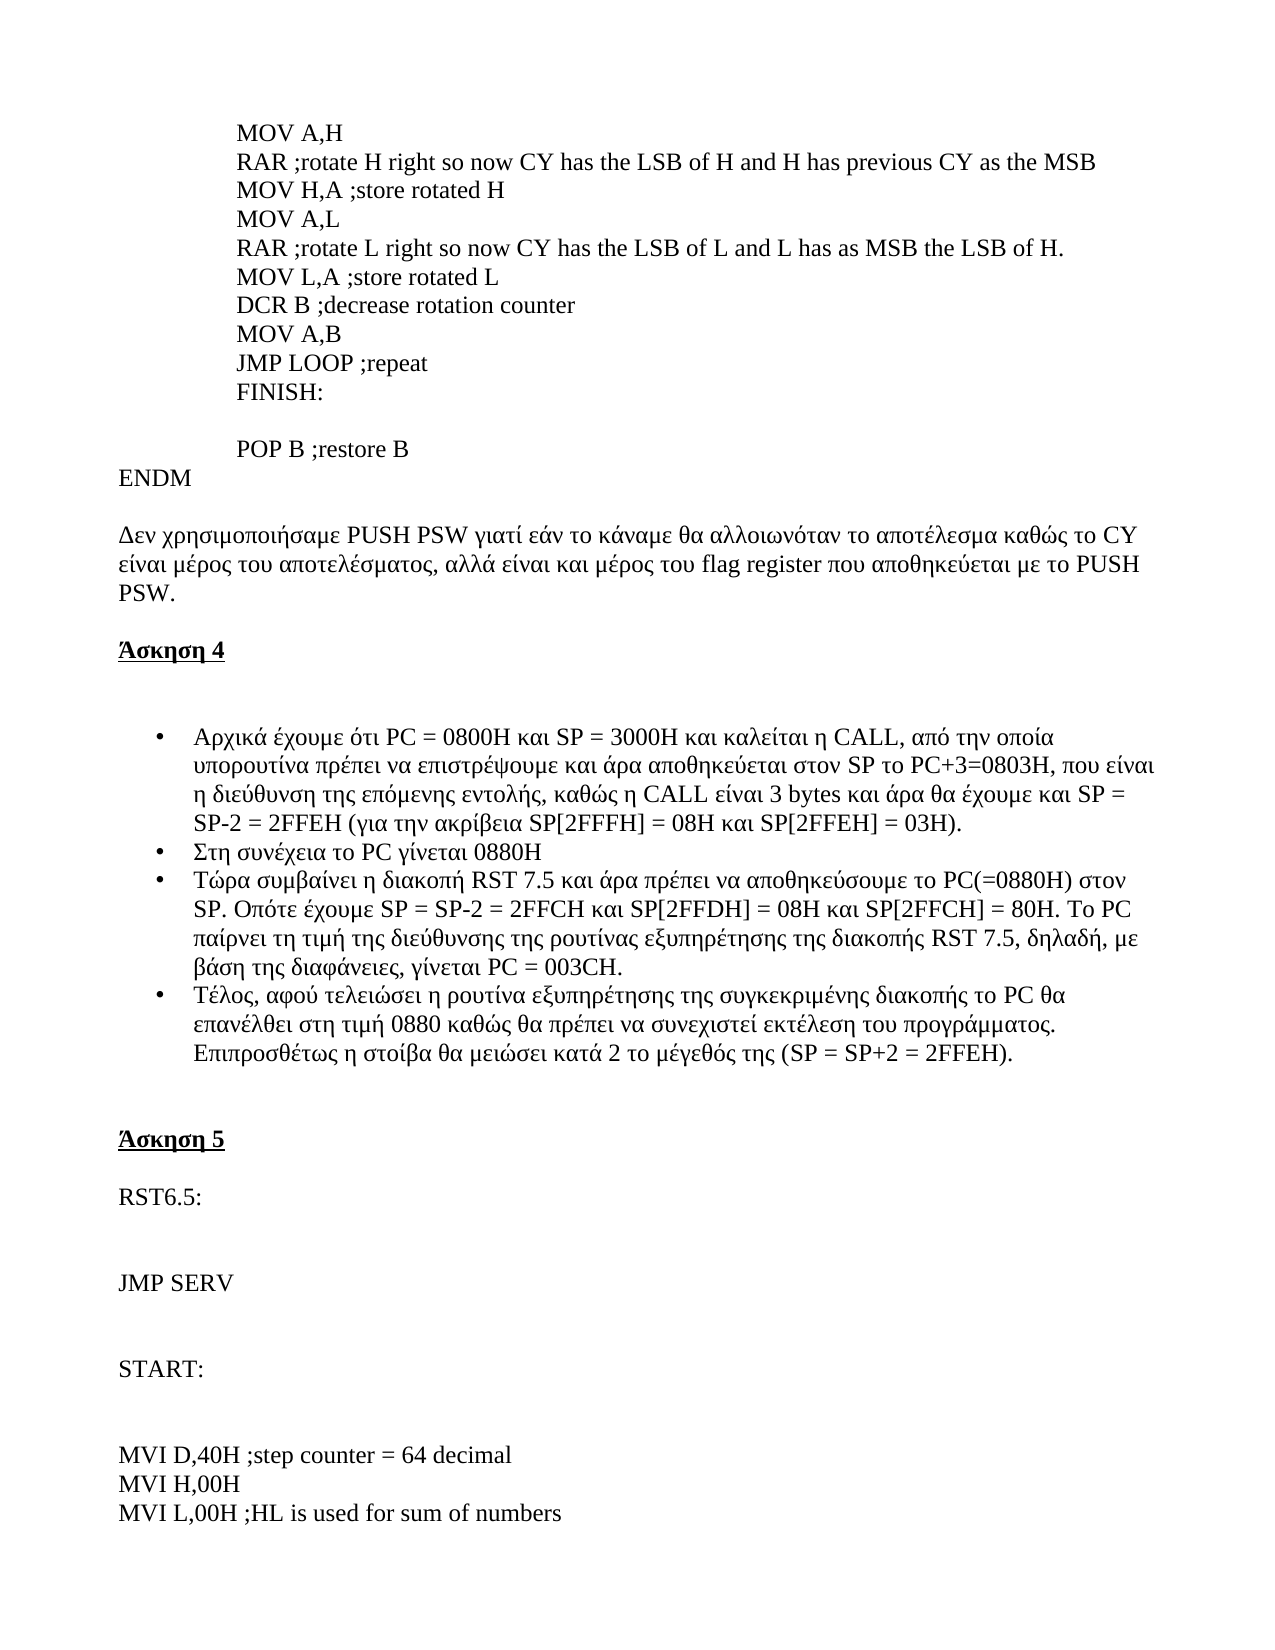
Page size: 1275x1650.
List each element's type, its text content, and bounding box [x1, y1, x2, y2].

text RAR ;rotate L right so now CY has the LSB of L and L has as MSB the LSB of H. [118, 233, 1157, 262]
text FINISH: [118, 377, 1157, 406]
list Τέλος, αφού τελειώσει η ρουτίνα εξυπηρέτησης της συγκεκριμένης διακοπής το PC θα επανέλθει στη τιμή 0880 καθώς θα πρέπει να συνεχιστεί εκτέλεση του προγράμματος. Επιπροσθέτως η στοίβα θα μειώσει κατά 2 το μέγεθός της (SP = SP+2 = 2FFEH). [156, 981, 1157, 1067]
text MVI H,00H [118, 1469, 1157, 1498]
text DCR B ;decrease rotation counter [118, 291, 1157, 319]
text Άσκηση 4 [118, 636, 1157, 664]
text RST6.5: [118, 1182, 1157, 1211]
text RAR ;rotate H right so now CY has the LSB of H and H has previous CY as the MSB [118, 147, 1157, 176]
text START: [118, 1354, 1157, 1383]
text Δεν χρησιμοποιήσαμε PUSH PSW γιατί εάν το κάναμε θα αλλοιωνόταν το αποτέλεσμα καθώς το CY είναι μέρος του αποτελέσματος, αλλά είναι και μέρος του flag register που αποθηκεύεται με το PUSH PSW. [118, 521, 1157, 607]
text MOV A,B [118, 319, 1157, 348]
text POP B ;restore B [118, 434, 1157, 463]
text MOV A,H [118, 118, 1157, 147]
list Αρχικά έχουμε ότι PC = 0800H και SP = 3000H και καλείται η CALL, από την οποία υπορουτίνα πρέπει να επιστρέψουμε και άρα αποθηκεύεται στον SP το PC+3=0803Η, που είναι η διεύθυνση της επόμενης εντολής, καθώς η CALL είναι 3 bytes και άρα θα έχουμε και SP = SP-2 = 2FFEH (για την ακρίβεια SP[2FFFH] = 08H και SP[2FFEH] = 03H). [156, 722, 1157, 837]
list Τώρα συμβαίνει η διακοπή RST 7.5 και άρα πρέπει να αποθηκεύσουμε το PC(=0880H) στον SP. Οπότε έχουμε SP = SP-2 = 2FFCH και SP[2FFDH] = 08H και SP[2FFCH] = 80H. Το PC παίρνει τη τιμή της διεύθυνσης της ρουτίνας εξυπηρέτησης της διακοπής RST 7.5, δηλαδή, με βάση της διαφάνειες, γίνεται PC = 003CH. [156, 866, 1157, 981]
text JMP LOOP ;repeat [118, 348, 1157, 377]
list Στη συνέχεια το PC γίνεται 0880Η [156, 837, 1157, 866]
text MOV L,A ;store rotated L [118, 262, 1157, 291]
text Άσκηση 5 [118, 1124, 1157, 1153]
text MOV H,A ;store rotated H [118, 176, 1157, 204]
text MVI L,00H ;HL is used for sum of numbers [118, 1498, 1157, 1527]
text MOV A,L [118, 204, 1157, 233]
text ENDM [118, 463, 1157, 492]
text JMP SERV [118, 1268, 1157, 1297]
text MVI D,40H ;step counter = 64 decimal [118, 1441, 1157, 1469]
